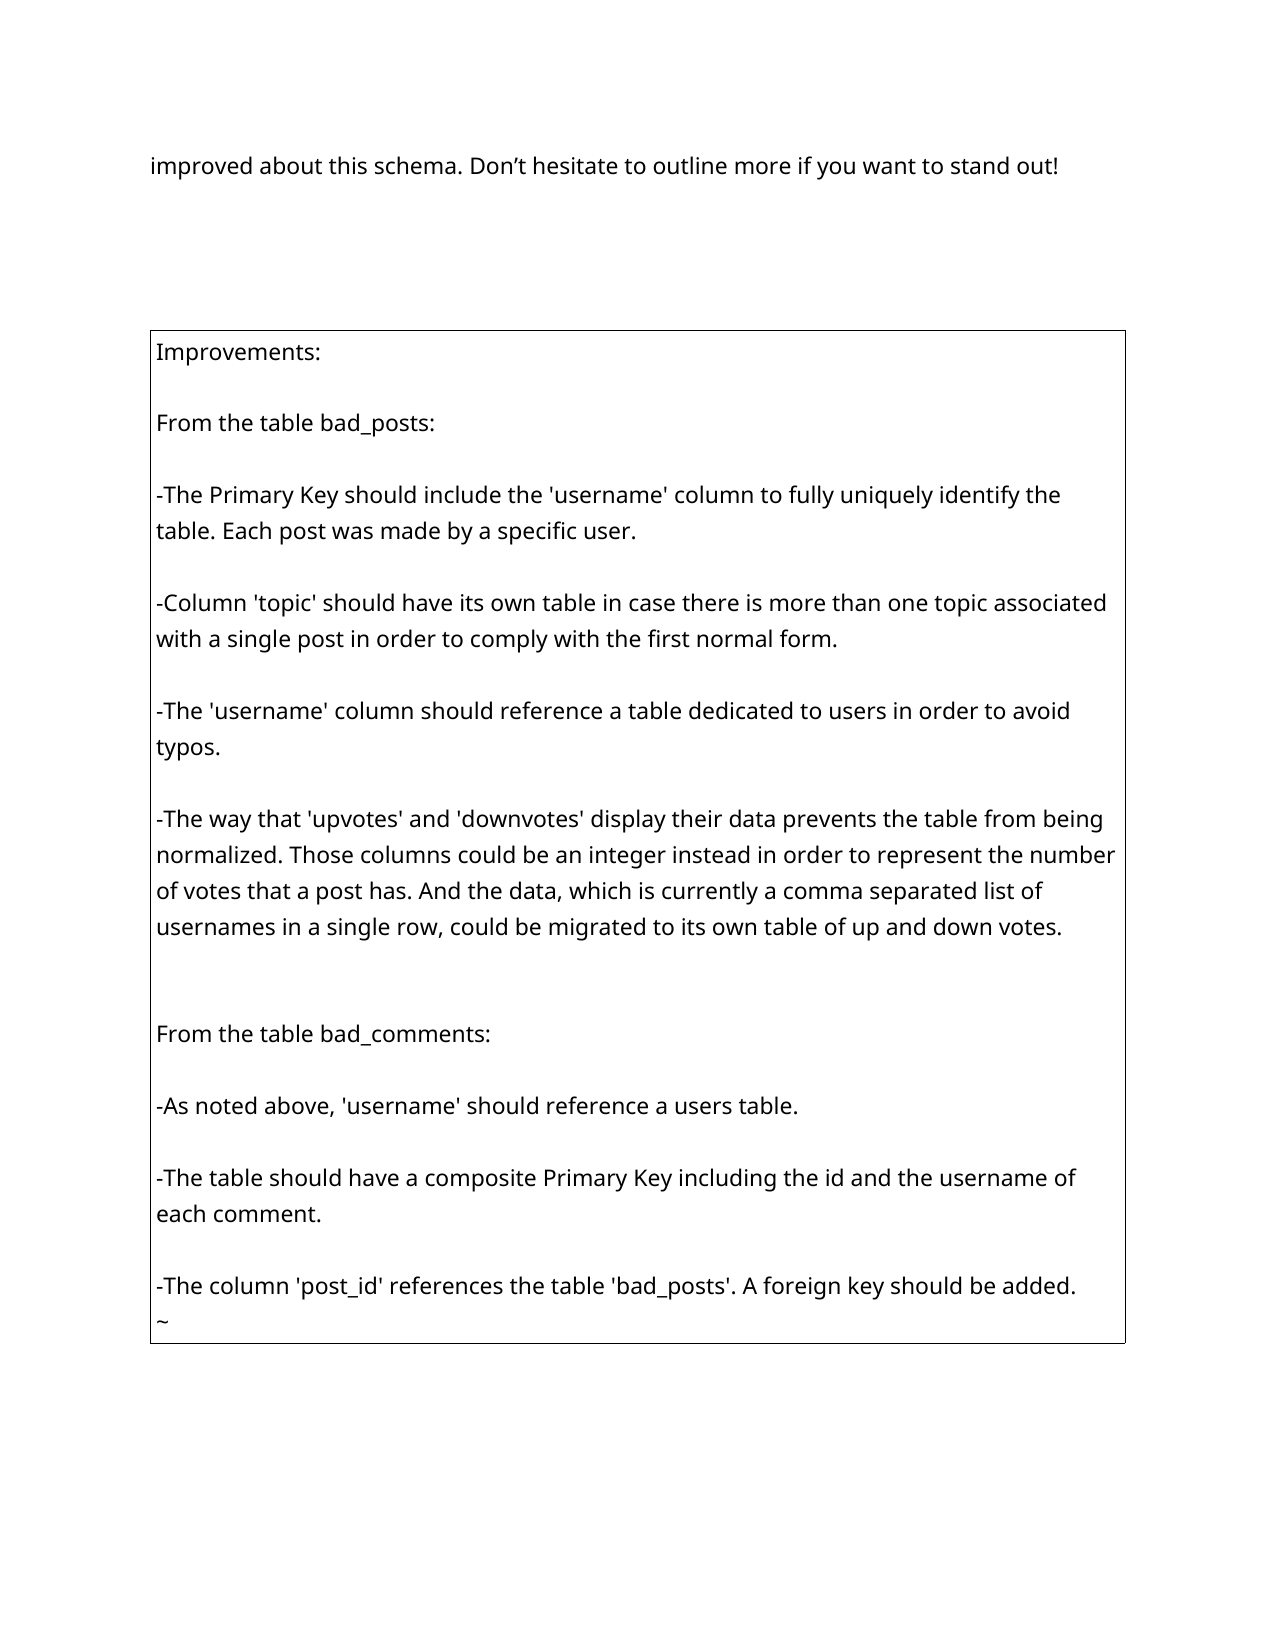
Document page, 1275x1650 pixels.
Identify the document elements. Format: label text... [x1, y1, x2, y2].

table_header Improvements: From the table bad_posts: -The Primary Key should include the 'username' column to fully uniquely identify the table. Each post was made by a specific user. -Column 'topic' should have its own table in case there is more than one topic associated with a single post in order to comply with the first normal form. -The 'username' column should reference a table dedicated to users in order to avoid typos. -The way that 'upvotes' and 'downvotes' display their data prevents the table from being normalized. Those columns could be an integer instead in order to represent the number of votes that a post has. And the data, which is currently a comma separated list of usernames in a single row, could be migrated to its own table of up and down votes. From the table bad_comments: -As noted above, 'username' should reference a users table. -The table should have a composite Primary Key including the id and the username of each comment. -The column 'post_id' references the table 'bad_posts'. A foreign key should be added. ~ [151, 331, 1125, 1343]
text improved about this schema. Don’t hesitate to outline more if you want to stand out! [150, 150, 1125, 181]
